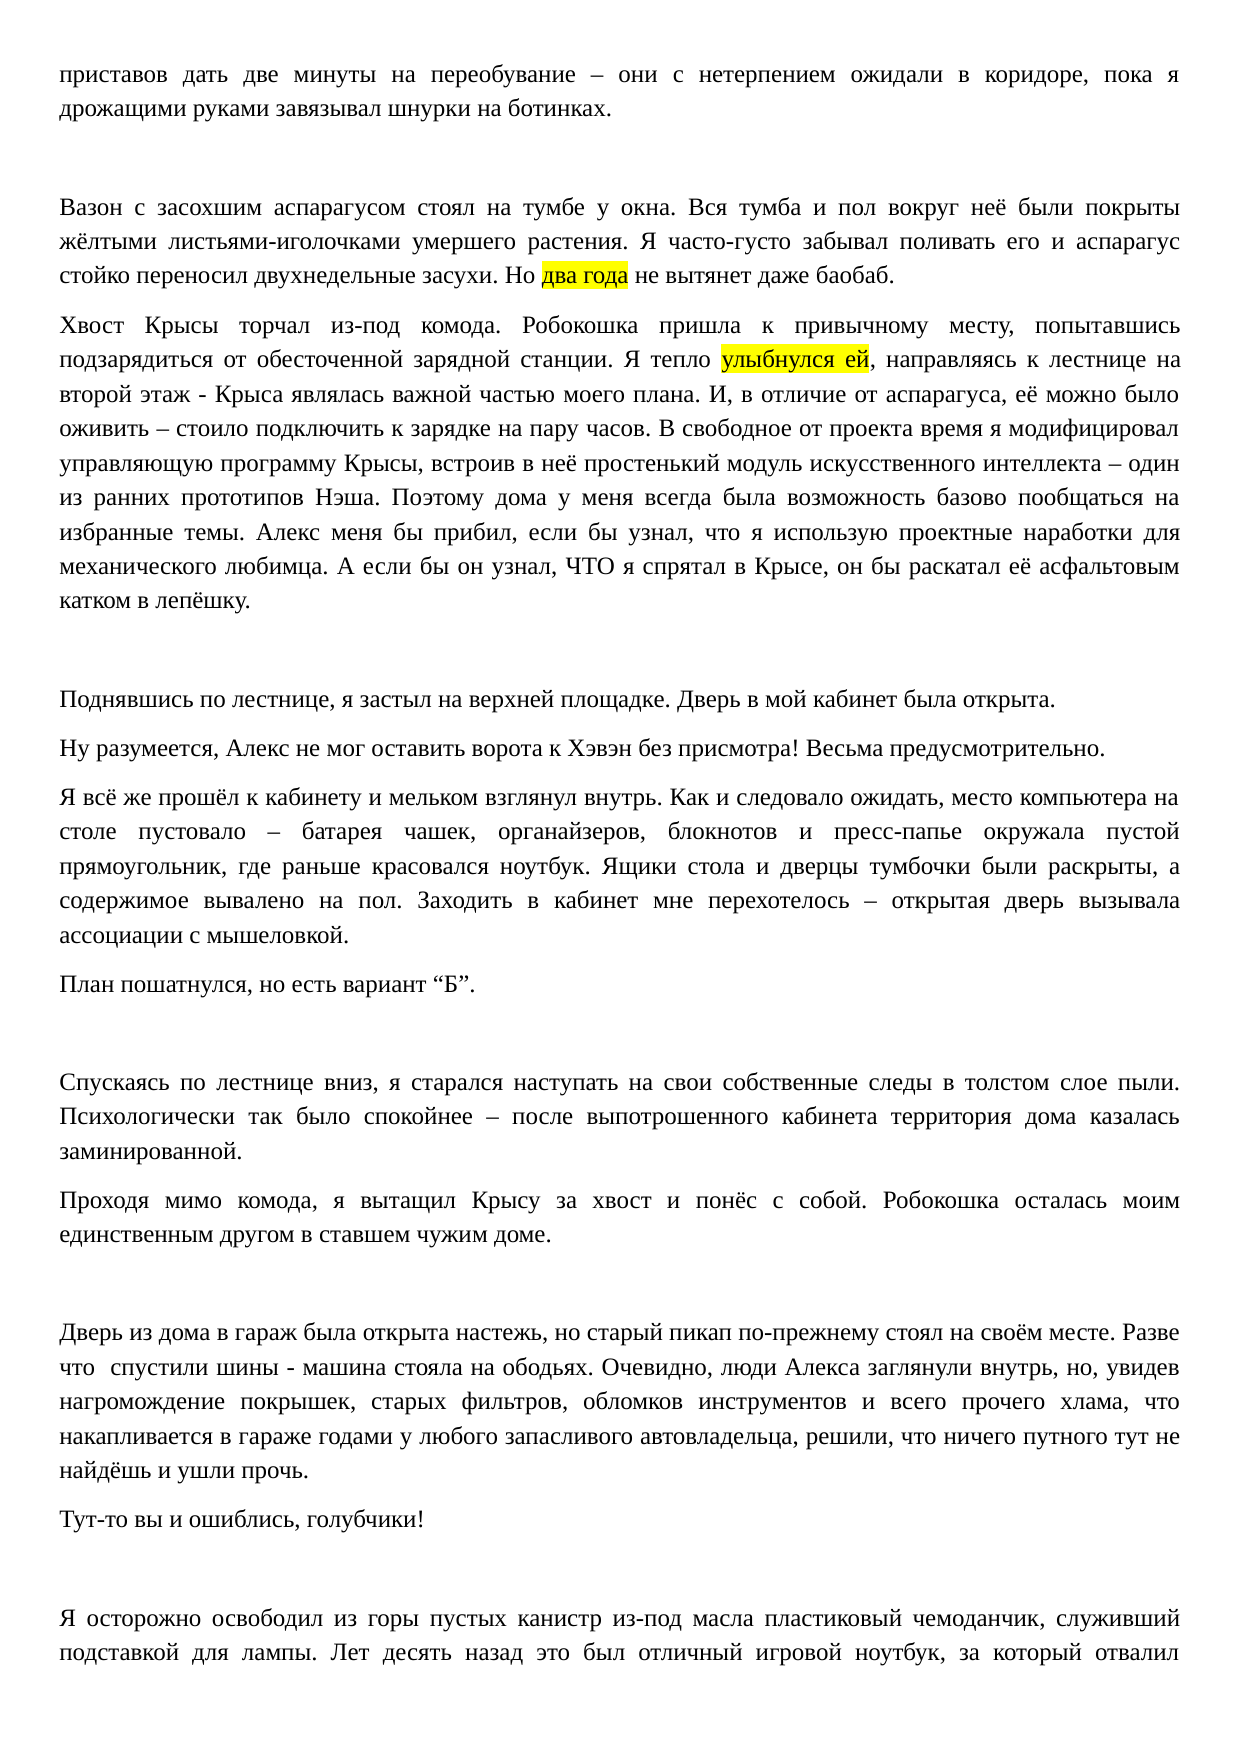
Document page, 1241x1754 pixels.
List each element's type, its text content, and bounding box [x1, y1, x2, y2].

text Тут-то вы и ошиблись, голубчики! [59, 1504, 1181, 1533]
text приставов дать две минуты на переобувание – они с нетерпением ожидали в коридоре, пока я дрожащими руками завязывал шнурки на ботинках. [59, 59, 1181, 122]
text Вазон с засохшим аспарагусом стоял на тумбе у окна. Вся тумба и пол вокруг неё были покрыты жёлтыми листьями-иголочками умершего растения. Я часто-густо забывал поливать его и аспарагус стойко переносил двухнедельные засухи. Но два года не вытянет даже баобаб. [59, 192, 1181, 289]
text Спускаясь по лестнице вниз, я старался наступать на свои собственные следы в толстом слое пыли. Психологически так было спокойнее – после выпотрошенного кабинета территория дома казалась заминированной. [59, 1067, 1181, 1164]
text Хвост Крысы торчал из-под комода. Робокошка пришла к привычному месту, попытавшись подзарядиться от обесточенной зарядной станции. Я тепло улыбнулся ей, направляясь к лестнице на второй этаж - Крыса являлась важной частью моего плана. И, в отличие от аспарагуса, её можно было оживить – стоило подключить к зарядке на пару часов. В свободное от проекта время я модифицировал управляющую программу Крысы, встроив в неё простенький модуль искусственного интеллекта – один из ранних прототипов Нэша. Поэтому дома у меня всегда была возможность базово пообщаться на избранные темы. Алекс меня бы прибил, если бы узнал, что я использую проектные наработки для механического любимца. А если бы он узнал, ЧТО я спрятал в Крысе, он бы раскатал её асфальтовым катком в лепёшку. [59, 310, 1181, 614]
text Ну разумеется, Алекс не мог оставить ворота к Хэвэн без присмотра! Весьма предусмотрительно. [59, 733, 1181, 761]
text Я осторожно освободил из горы пустых канистр из-под масла пластиковый чемоданчик, служивший подставкой для лампы. Лет десять назад это был отличный игровой ноутбук, за который отвалил [59, 1603, 1181, 1666]
text Я всё же прошёл к кабинету и мельком взглянул внутрь. Как и следовало ожидать, место компьютера на столе пустовало – батарея чашек, органайзеров, блокнотов и пресс-папье окружала пустой прямоугольник, где раньше красовался ноутбук. Ящики стола и дверцы тумбочки были раскрыты, а содержимое вывалено на пол. Заходить в кабинет мне перехотелось – открытая дверь вызывала ассоциации с мышеловкой. [59, 782, 1181, 948]
text План пошатнулся, но есть вариант “Б”. [59, 969, 1181, 997]
text Проходя мимо комода, я вытащил Крысу за хвост и понёс с собой. Робокошка осталась моим единственным другом в ставшем чужим доме. [59, 1185, 1181, 1248]
text Дверь из дома в гараж была открыта настежь, но старый пикап по-прежнему стоял на своём месте. Разве что спустили шины - машина стояла на ободьях. Очевидно, люди Алекса заглянули внутрь, но, увидев нагромождение покрышек, старых фильтров, обломков инструментов и всего прочего хлама, что накапливается в гараже годами у любого запасливого автовладельца, решили, что ничего путного тут не найдёшь и ушли прочь. [59, 1317, 1181, 1484]
text Поднявшись по лестнице, я застыл на верхней площадке. Дверь в мой кабинет была открыта. [59, 684, 1181, 712]
